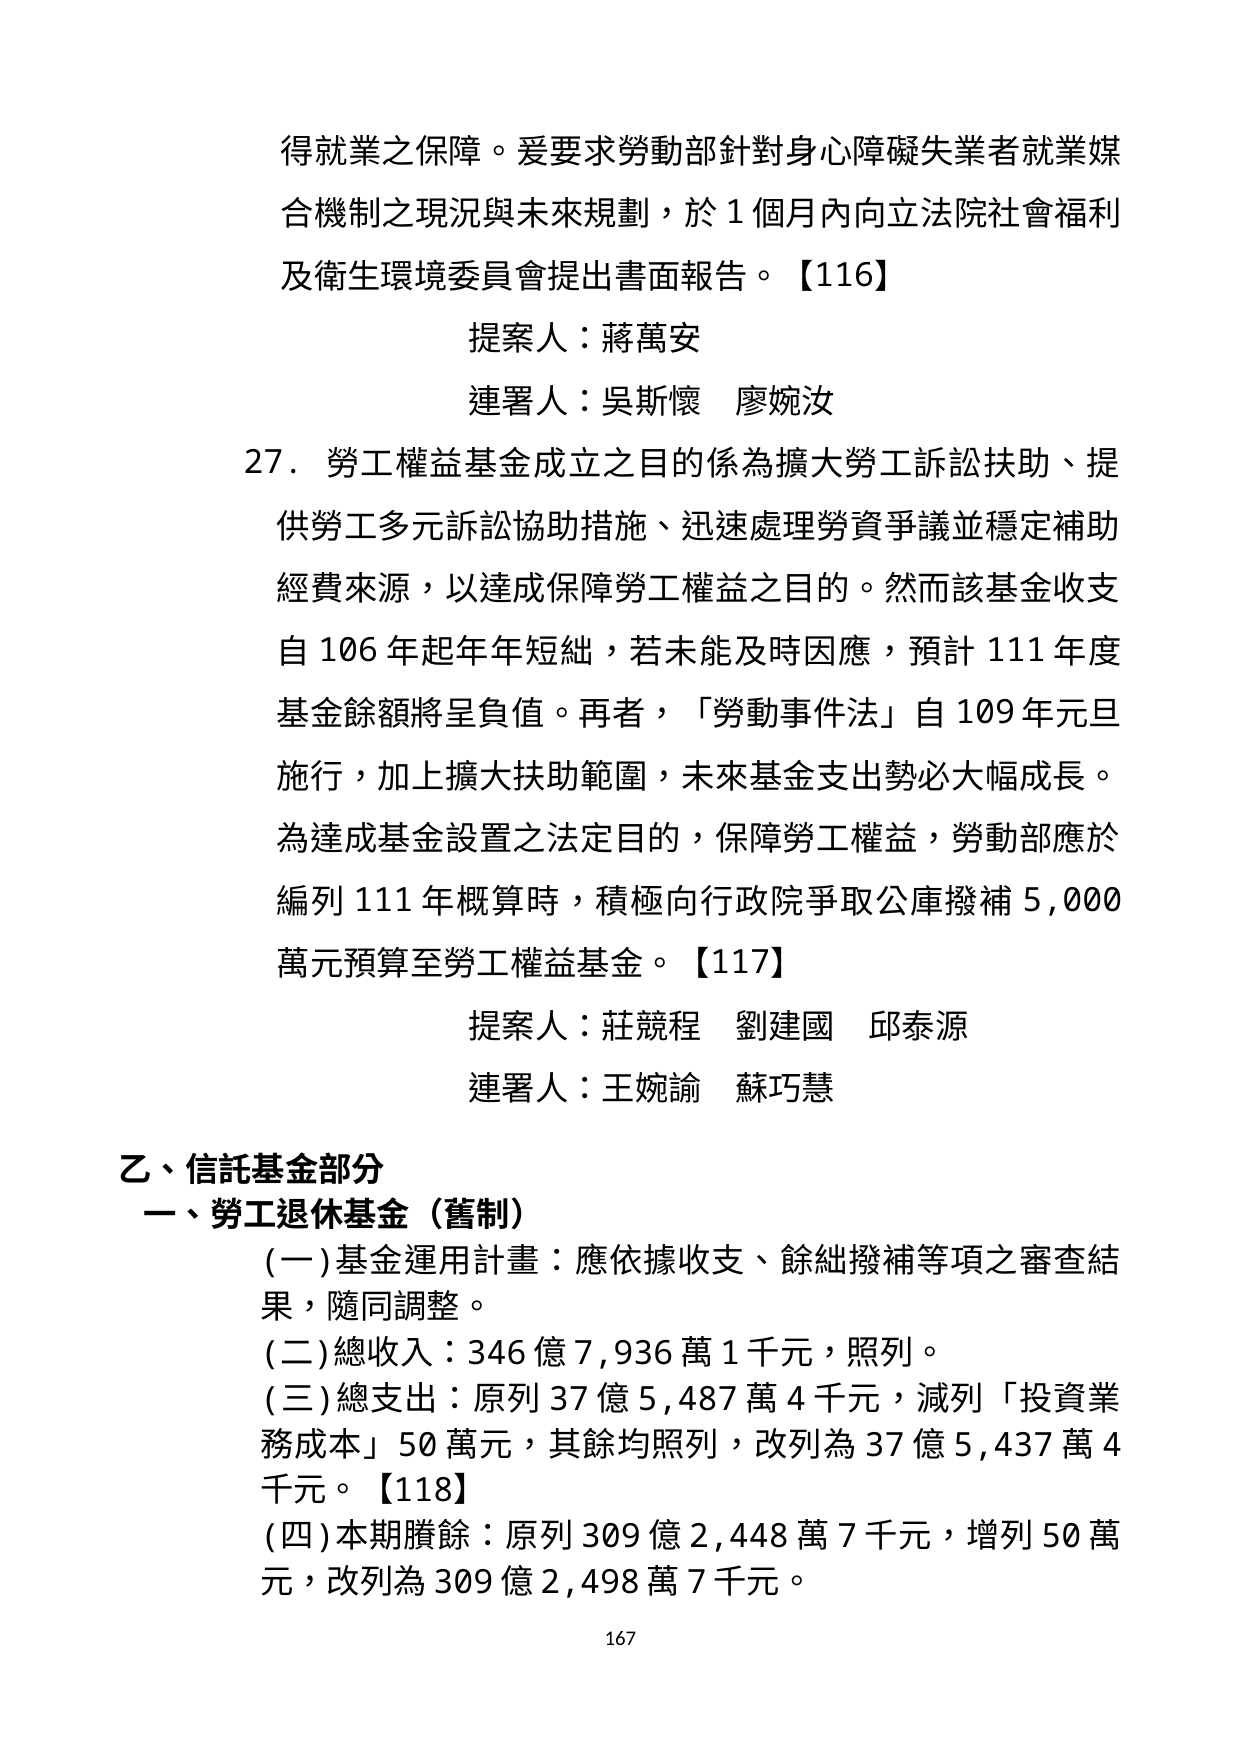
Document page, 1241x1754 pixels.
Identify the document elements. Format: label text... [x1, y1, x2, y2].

text 得就業之保障。爰要求勞動部針對身心障礙失業者就業媒合機制之現況與未來規劃，於1個月內向立法院社會福利及衛生環境委員會提出書面報告。【116】 [281, 107, 1122, 294]
text 提案人：莊競程 劉建國 邱泰源 [468, 982, 1122, 1044]
text (四)本期賸餘：原列309億2,448萬7千元，增列50萬元，改列為309億2,498萬7千元。 [260, 1511, 1122, 1603]
text 連署人：王婉諭 蘇巧慧 [468, 1044, 1122, 1107]
text 連署人：吳斯懷 廖婉汝 [468, 357, 1122, 419]
text 乙、信託基金部分 [118, 1144, 1134, 1190]
text 一、勞工退休基金（舊制） [143, 1190, 1122, 1236]
text (一)基金運用計畫：應依據收支、餘絀撥補等項之審查結果，隨同調整。 [260, 1236, 1122, 1328]
text 提案人：蔣萬安 [468, 294, 1122, 357]
text 27. 勞工權益基金成立之目的係為擴大勞工訴訟扶助、提供勞工多元訴訟協助措施、迅速處理勞資爭議並穩定補助經費來源，以達成保障勞工權益之目的。然而該基金收支自106年起年年短絀，若未能及時因應，預計111年度基金餘額將呈負值。再者，「勞動事件法」自109年元旦施行，加上擴大扶助範圍，未來基金支出勢必大幅成長。為達成基金設置之法定目的，保障勞工權益，勞動部應於編列111年概算時，積極向行政院爭取公庫撥補5,000萬元預算至勞工權益基金。【117】 [243, 419, 1122, 982]
text (三)總支出：原列37億5,487萬4千元，減列「投資業務成本」50萬元，其餘均照列，改列為37億5,437萬4千元。【118】 [260, 1373, 1122, 1511]
text (二)總收入：346億7,936萬1千元，照列。 [260, 1328, 1122, 1373]
